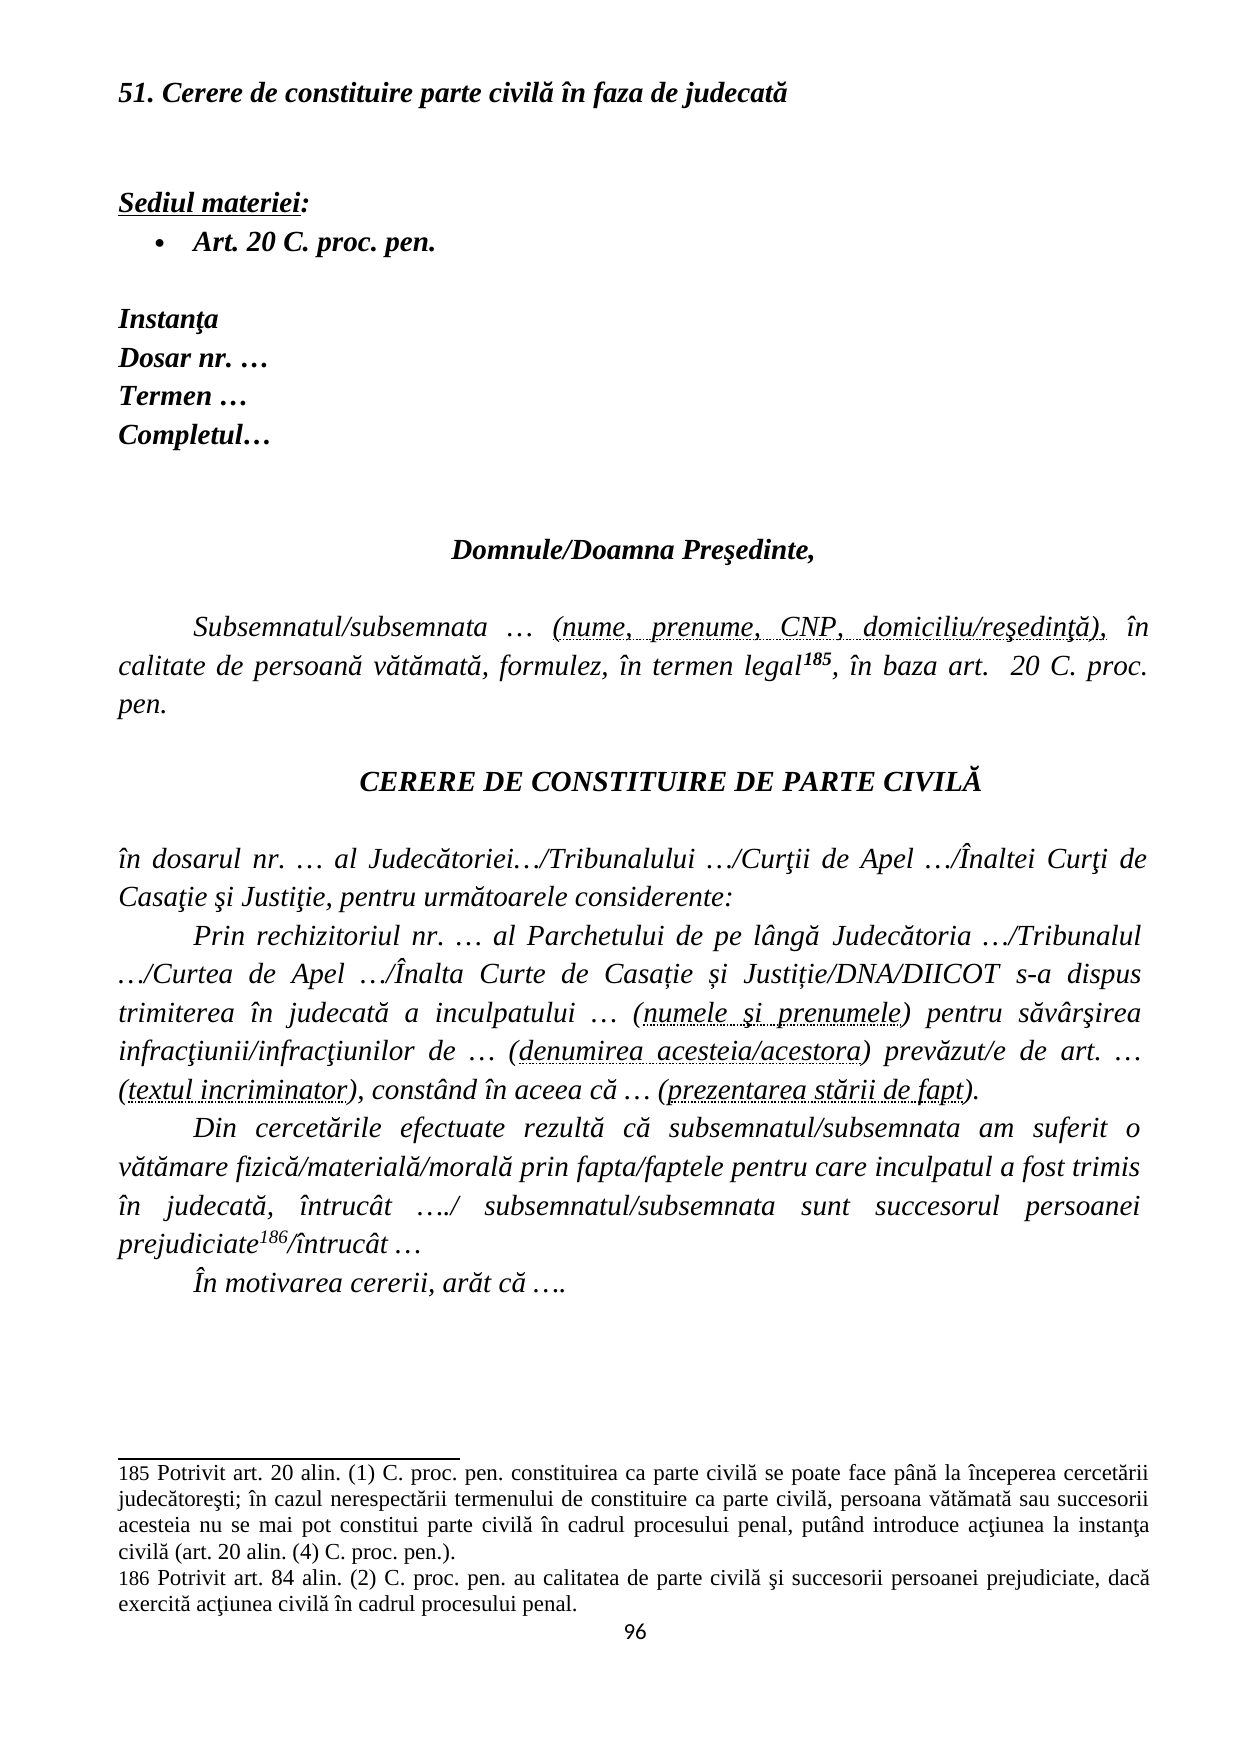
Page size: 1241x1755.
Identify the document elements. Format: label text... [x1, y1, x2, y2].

text Subsemnatul/subsemnata … (nume, prenume, CNP, domiciliu/reşedinţă), în calitate de persoană vătămată, formulez, în termen legal, în baza art. 20 C. proc. pen. [118, 609, 1152, 720]
text Completul… [118, 417, 1152, 450]
text Prin rechizitoriul nr. … al Parchetului de pe lângă Judecătoria …/Tribunalul …/Curtea de Apel …/Înalta Curte de Casație și Justiție/DNA/DIICOT s-a dispus trimiterea în judecată a inculpatului … (numele şi prenumele) pentru săvârşirea infracţiunii/infracţiunilor de … (denumirea acesteia/acestora) prevăzut/e de art. … (textul incriminator), constând în aceea că … (prezentarea stării de fapt). [118, 918, 1144, 1106]
text În motivarea cererii, arăt că …. [118, 1265, 1152, 1298]
text Din cercetările efectuate rezultă că subsemnatul/subsemnata am suferit o vătămare fizică/materială/morală prin fapta/faptele pentru care inculpatul a fost trimis în judecată, întrucât …./ subsemnatul/subsemnata sunt succesorul persoanei prejudiciate/întrucât … [118, 1111, 1144, 1260]
text în dosarul nr. … al Judecătoriei…/Tribunalului …/Curţii de Apel …/Înaltei Curţi de Casaţie şi Justiţie, pentru următoarele considerente: [118, 841, 1152, 913]
text Termen … [118, 378, 1152, 412]
subtitle 51. Cerere de constituire parte civilă în faza de judecată [118, 75, 1152, 108]
text CERERE DE CONSTITUIRE DE PARTE CIVILĂ [118, 764, 1152, 797]
text Sediul materiei: [118, 186, 1152, 219]
text Instanţa [118, 301, 1152, 335]
text Domnule/Doamna Preşedinte, [118, 532, 1152, 566]
text Potrivit art. 20 alin. (1) C. proc. pen. constituirea ca parte civilă se poate face până la începerea cercetării judecătoreşti; în cazul nerespectării termenului de constituire ca parte civilă, persoana vătămată sau succesorii acesteia nu se mai pot constitui parte civilă în cadrul procesului penal, putând introduce acţiunea la instanţa civilă (art. 20 alin. (4) C. proc. pen.). [118, 1459, 1152, 1564]
text Potrivit art. 84 alin. (2) C. proc. pen. au calitatea de parte civilă şi succesorii persoanei prejudiciate, dacă exercită acţiunea civilă în cadrul procesului penal. [118, 1564, 1152, 1617]
text Dosar nr. … [118, 340, 1152, 373]
list Art. 20 C. proc. pen. [156, 224, 1152, 258]
